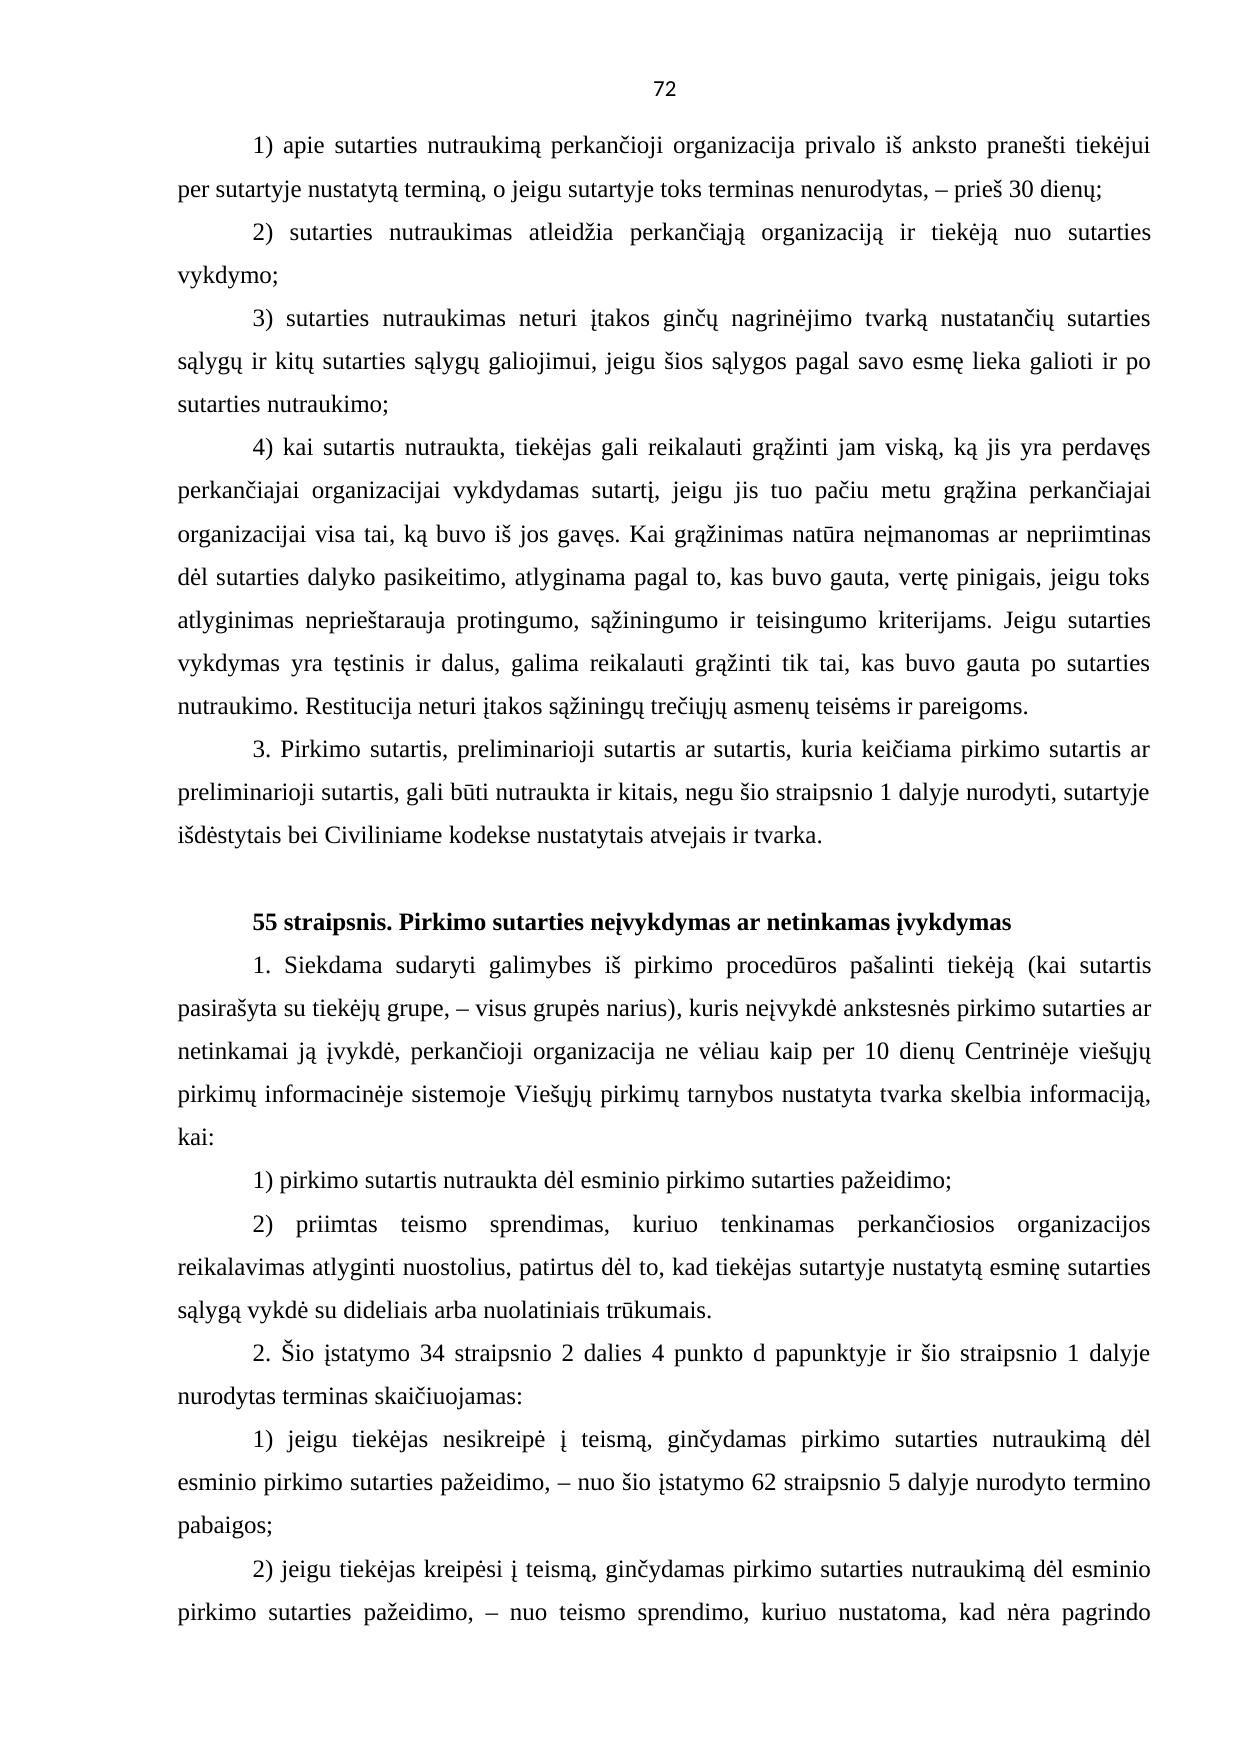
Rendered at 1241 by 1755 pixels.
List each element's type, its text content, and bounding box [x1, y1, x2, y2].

text 3. Pirkimo sutartis, preliminarioji sutartis ar sutartis, kuria keičiama pirkimo sutartis ar preliminarioji sutartis, gali būti nutraukta ir kitais, negu šio straipsnio 1 dalyje nurodyti, sutartyje išdėstytais bei Civiliniame kodekse nustatytais atvejais ir tvarka. [177, 734, 1152, 849]
text 1) apie sutarties nutraukimą perkančioji organizacija privalo iš anksto pranešti tiekėjui per sutartyje nustatytą terminą, o jeigu sutartyje toks terminas nenurodytas, – prieš 30 dienų; [177, 131, 1152, 202]
text 2) sutarties nutraukimas atleidžia perkančiąją organizaciją ir tiekėją nuo sutarties vykdymo; [177, 217, 1152, 289]
text 1) pirkimo sutartis nutraukta dėl esminio pirkimo sutarties pažeidimo; [177, 1166, 1152, 1194]
text 2) jeigu tiekėjas kreipėsi į teismą, ginčydamas pirkimo sutarties nutraukimą dėl esminio pirkimo sutarties pažeidimo, – nuo teismo sprendimo, kuriuo nustatoma, kad nėra pagrindo [177, 1554, 1152, 1626]
text 3) sutarties nutraukimas neturi įtakos ginčų nagrinėjimo tvarką nustatančių sutarties sąlygų ir kitų sutarties sąlygų galiojimui, jeigu šios sąlygos pagal savo esmę lieka galioti ir po sutarties nutraukimo; [177, 303, 1152, 418]
text 2. Šio įstatymo 34 straipsnio 2 dalies 4 punkto d papunktyje ir šio straipsnio 1 dalyje nurodytas terminas skaičiuojamas: [177, 1338, 1152, 1410]
text 1. Siekdama sudaryti galimybes iš pirkimo procedūros pašalinti tiekėją (kai sutartis pasirašyta su tiekėjų grupe, – visus grupės narius), kuris neįvykdė ankstesnės pirkimo sutarties ar netinkamai ją įvykdė, perkančioji organizacija ne vėliau kaip per 10 dienų Centrinėje viešųjų pirkimų informacinėje sistemoje Viešųjų pirkimų tarnybos nustatyta tvarka skelbia informaciją, kai: [177, 950, 1152, 1151]
text 1) jeigu tiekėjas nesikreipė į teismą, ginčydamas pirkimo sutarties nutraukimą dėl esminio pirkimo sutarties pažeidimo, – nuo šio įstatymo 62 straipsnio 5 dalyje nurodyto termino pabaigos; [177, 1424, 1152, 1539]
text 55 straipsnis. Pirkimo sutarties neįvykdymas ar netinkamas įvykdymas [177, 907, 1152, 936]
text 2) priimtas teismo sprendimas, kuriuo tenkinamas perkančiosios organizacijos reikalavimas atlyginti nuostolius, patirtus dėl to, kad tiekėjas sutartyje nustatytą esminę sutarties sąlygą vykdė su dideliais arba nuolatiniais trūkumais. [177, 1209, 1152, 1324]
text 4) kai sutartis nutraukta, tiekėjas gali reikalauti grąžinti jam viską, ką jis yra perdavęs perkančiajai organizacijai vykdydamas sutartį, jeigu jis tuo pačiu metu grąžina perkančiajai organizacijai visa tai, ką buvo iš jos gavęs. Kai grąžinimas natūra neįmanomas ar nepriimtinas dėl sutarties dalyko pasikeitimo, atlyginama pagal to, kas buvo gauta, vertę pinigais, jeigu toks atlyginimas neprieštarauja protingumo, sąžiningumo ir teisingumo kriterijams. Jeigu sutarties vykdymas yra tęstinis ir dalus, galima reikalauti grąžinti tik tai, kas buvo gauta po sutarties nutraukimo. Restitucija neturi įtakos sąžiningų trečiųjų asmenų teisėms ir pareigoms. [177, 432, 1152, 720]
